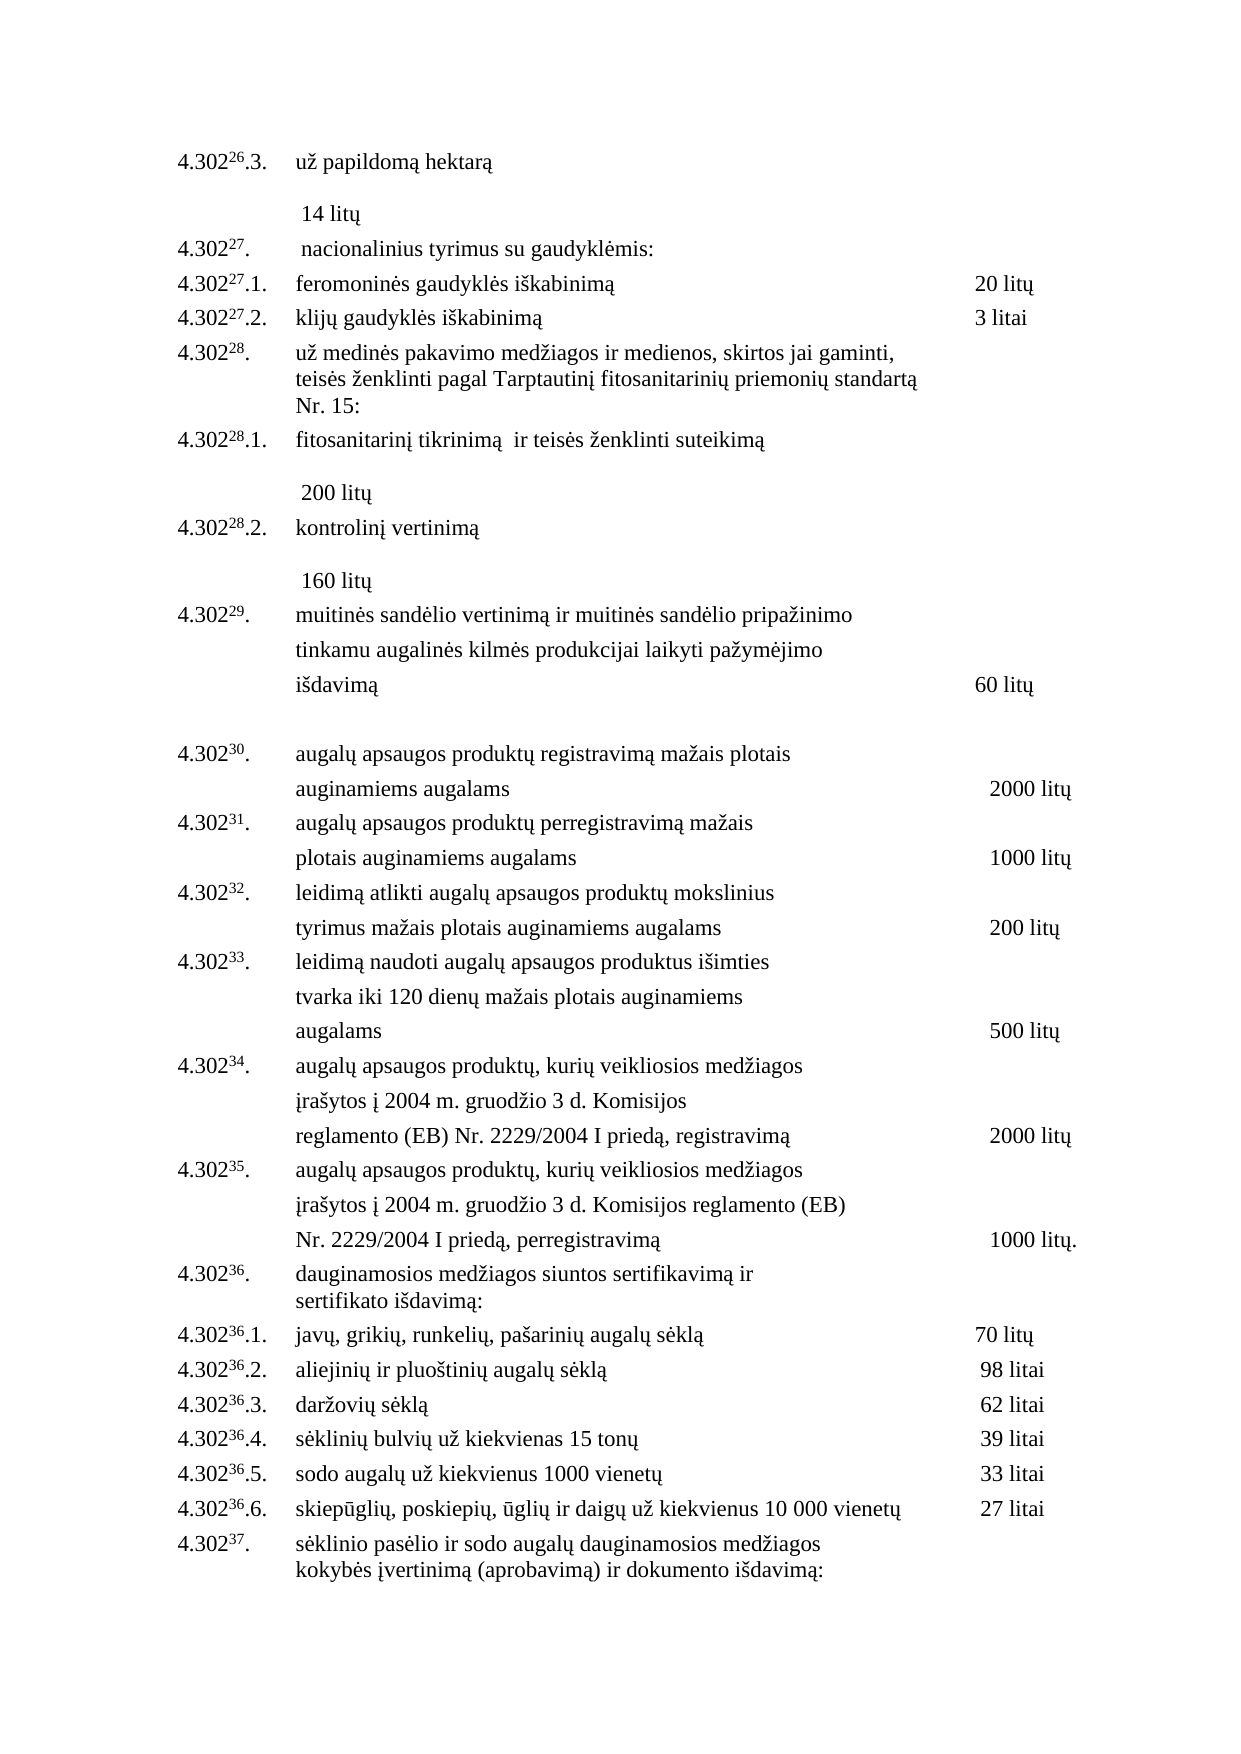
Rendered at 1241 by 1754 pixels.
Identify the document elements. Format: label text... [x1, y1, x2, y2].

text tvarka iki 120 dienų mažais plotais auginamiems [177, 983, 1122, 1009]
text tyrimus mažais plotais auginamiems augalams 200 litų [177, 913, 1122, 940]
text 4.30236. dauginamosios medžiagos siuntos sertifikavimą ir sertifikato išdavimą: [177, 1260, 1122, 1313]
text 4.30227. nacionalinius tyrimus su gaudyklėmis: [177, 235, 1122, 261]
text augalams 500 litų [177, 1018, 1122, 1044]
text 4.30236.5. sodo augalų už kiekvienus 1000 vienetų 33 litai [177, 1460, 1122, 1487]
text reglamento (EB) Nr. 2229/2004 I priedą, registravimą 2000 litų [177, 1122, 1122, 1148]
text įrašytos į 2004 m. gruodžio 3 d. Komisijos reglamento (EB) [177, 1191, 1122, 1217]
text plotais auginamiems augalams 1000 litų [177, 844, 1122, 871]
text įrašytos į 2004 m. gruodžio 3 d. Komisijos [177, 1087, 1122, 1113]
text 4.30226.3. už papildomą hektarą 14 litų [177, 148, 930, 227]
text 4.30232. leidimą atlikti augalų apsaugos produktų mokslinius [177, 879, 1122, 905]
text 4.30237. sėklinio pasėlio ir sodo augalų dauginamosios medžiagos kokybės įvertinimą (aprobavimą) ir dokumento išdavimą: [177, 1529, 1122, 1582]
text išdavimą 60 litų [177, 671, 1122, 697]
text Nr. 2229/2004 I priedą, perregistravimą 1000 litų. [177, 1226, 1122, 1252]
text 4.30227.2. klijų gaudyklės iškabinimą 3 litai [177, 304, 1122, 331]
text 4.30236.1. javų, grikių, runkelių, pašarinių augalų sėklą 70 litų [177, 1321, 1122, 1348]
text tinkamu augalinės kilmės produkcijai laikyti pažymėjimo [177, 636, 1122, 662]
text 4.30229. muitinės sandėlio vertinimą ir muitinės sandėlio pripažinimo [177, 601, 1122, 628]
text 4.30228. už medinės pakavimo medžiagos ir medienos, skirtos jai gaminti, teisės ženklinti pagal Tarptautinį fitosanitarinių priemonių standartą Nr. 15: [177, 339, 930, 418]
text 4.30228.1. fitosanitarinį tikrinimą ir teisės ženklinti suteikimą 200 litų [177, 427, 930, 506]
text 4.30233. leidimą naudoti augalų apsaugos produktus išimties [177, 948, 1122, 974]
text 4.30236.6. skiepūglių, poskiepių, ūglių ir daigų už kiekvienus 10 000 vienetų 27 litai [177, 1495, 1122, 1521]
text 4.30230. augalų apsaugos produktų registravimą mažais plotais [177, 740, 1122, 766]
text 4.30236.4. sėklinių bulvių už kiekvienas 15 tonų 39 litai [177, 1426, 1122, 1452]
text 4.30235. augalų apsaugos produktų, kurių veikliosios medžiagos [177, 1156, 1122, 1183]
text 4.30231. augalų apsaugos produktų perregistravimą mažais [177, 809, 1122, 836]
text 4.30227.1. feromoninės gaudyklės iškabinimą 20 litų [177, 270, 1122, 296]
text 4.30234. augalų apsaugos produktų, kurių veikliosios medžiagos [177, 1052, 1122, 1079]
text 4.30228.2. kontrolinį vertinimą 160 litų [177, 514, 930, 593]
text 4.30236.3. daržovių sėklą 62 litai [177, 1391, 1122, 1417]
text 4.30236.2. aliejinių ir pluoštinių augalų sėklą 98 litai [177, 1356, 1122, 1382]
text auginamiems augalams 2000 litų [177, 775, 1122, 801]
